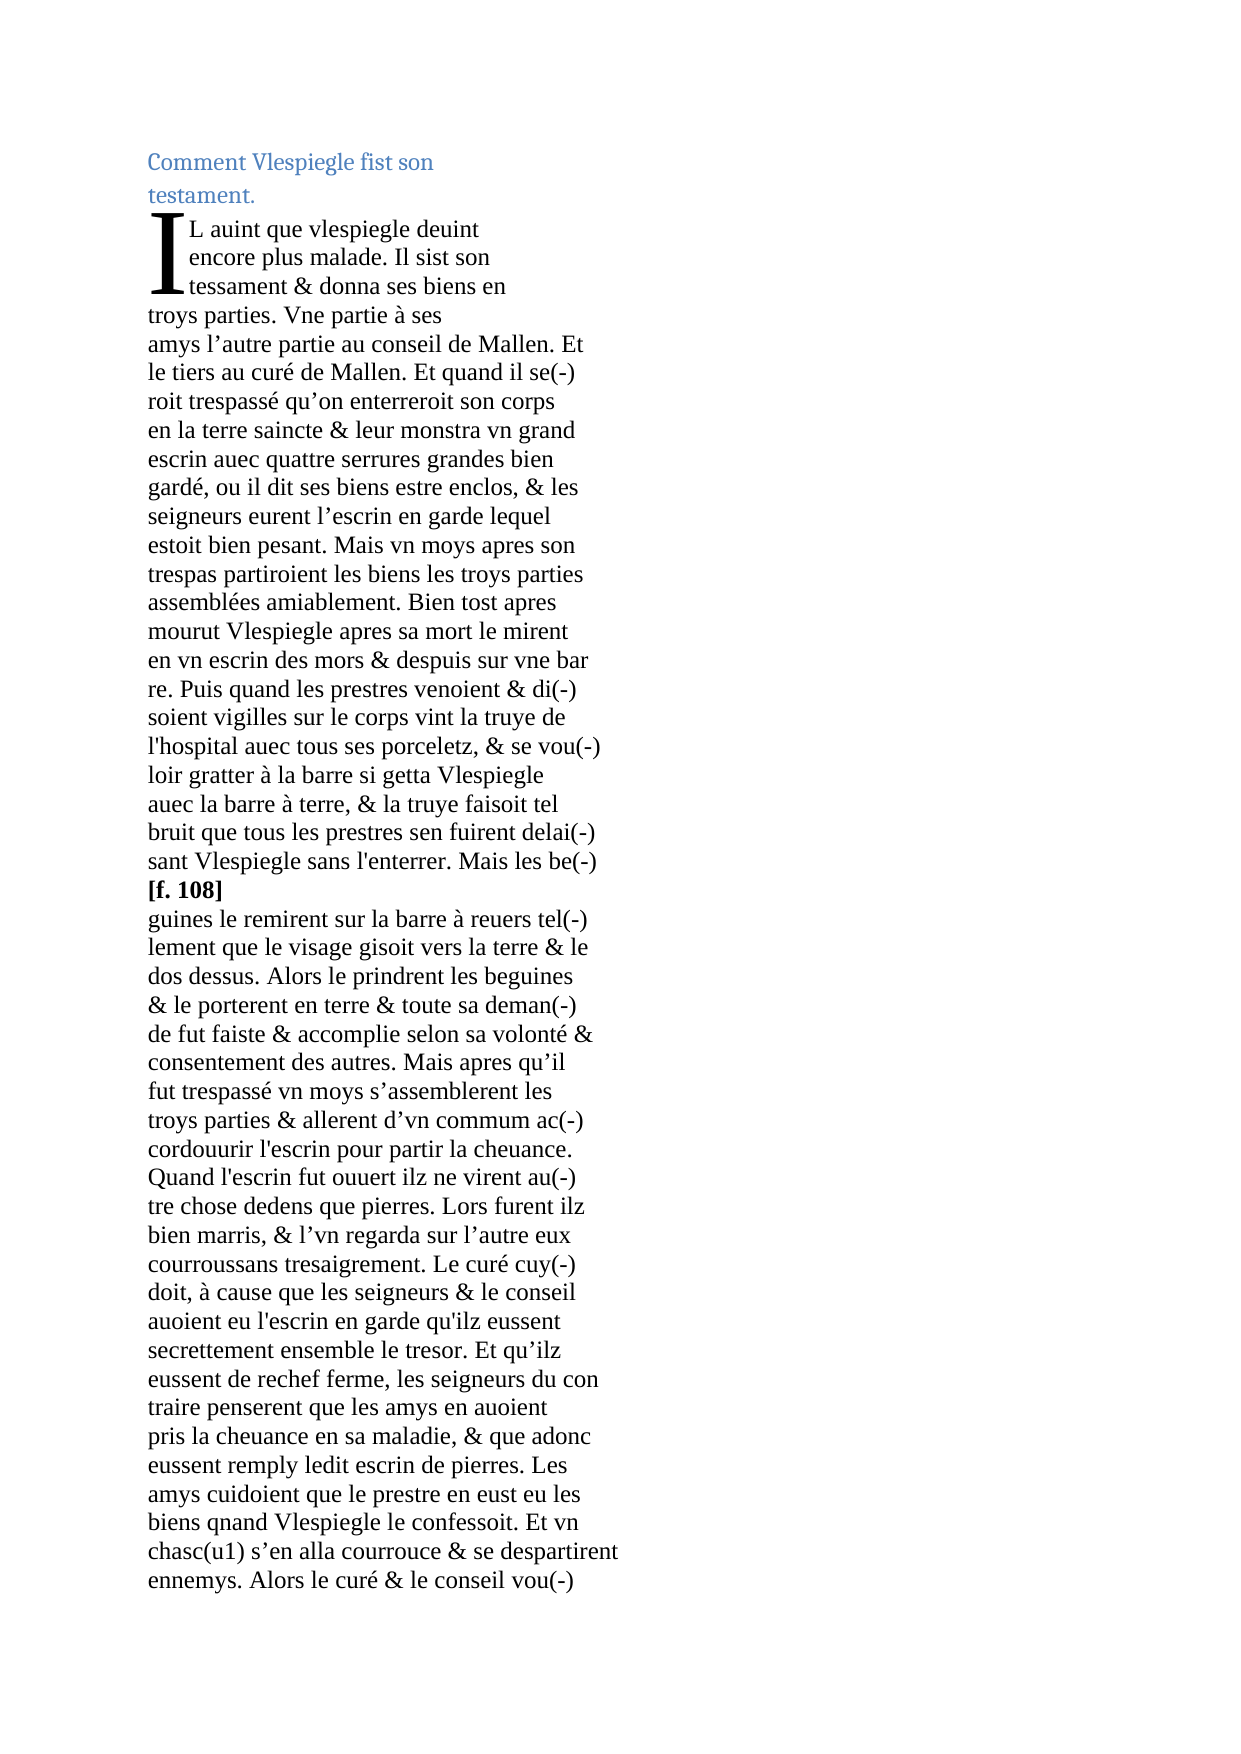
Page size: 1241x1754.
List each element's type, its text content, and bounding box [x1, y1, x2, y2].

text guines le remirent sur la barre à reuers tel(-) lement que le visage gisoit vers la terre & le dos dessus. Alors le prindrent les beguines & le porterent en terre & toute sa deman(-) de fut faiste & accomplie selon sa volonté & consentement des autres. Mais apres qu’il fut trespassé vn moys s’assemblerent les troys parties & allerent d’vn commum ac(-) cordouurir l'escrin pour partir la cheuance. Quand l'escrin fut ouuert ilz ne virent au(-) tre chose dedens que pierres. Lors furent ilz bien marris, & l’vn regarda sur l’autre eux courroussans tresaigrement. Le curé cuy(-) doit, à cause que les seigneurs & le conseil auoient eu l'escrin en garde qu'ilz eussent secrettement ensemble le tresor. Et qu’ilz eussent de rechef ferme, les seigneurs du con traire penserent que les amys en auoient pris la cheuance en sa maladie, & que adonc eussent remply ledit escrin de pierres. Les amys cuidoient que le prestre en eust eu les biens qnand Vlespiegle le confessoit. Et vn chasc(u1) s’en alla courrouce & se despartirent ennemys. Alors le curé & le conseil vou(-) [148, 904, 1093, 1594]
subtitle Comment Vlespiegle fist son testament. [148, 148, 1093, 209]
text IL auint que vlespiegle deuint encore plus malade. Il sist son tessament & donna ses biens en troys parties. Vne partie à ses amys l’autre partie au conseil de Mallen. Et le tiers au curé de Mallen. Et quand il se(-) roit trespassé qu’on enterreroit son corps en la terre saincte & leur monstra vn grand escrin auec quattre serrures grandes bien gardé, ou il dit ses biens estre enclos, & les seigneurs eurent l’escrin en garde lequel estoit bien pesant. Mais vn moys apres son trespas partiroient les biens les troys parties assemblées amiablement. Bien tost apres mourut Vlespiegle apres sa mort le mirent en vn escrin des mors & despuis sur vne bar re. Puis quand les prestres venoient & di(-) soient vigilles sur le corps vint la truye de l'hospital auec tous ses porceletz, & se vou(-) loir gratter à la barre si getta Vlespiegle auec la barre à terre, & la truye faisoit tel bruit que tous les prestres sen fuirent delai(-) sant Vlespiegle sans l'enterrer. Mais les be(-) [f. 108] [148, 214, 1093, 904]
